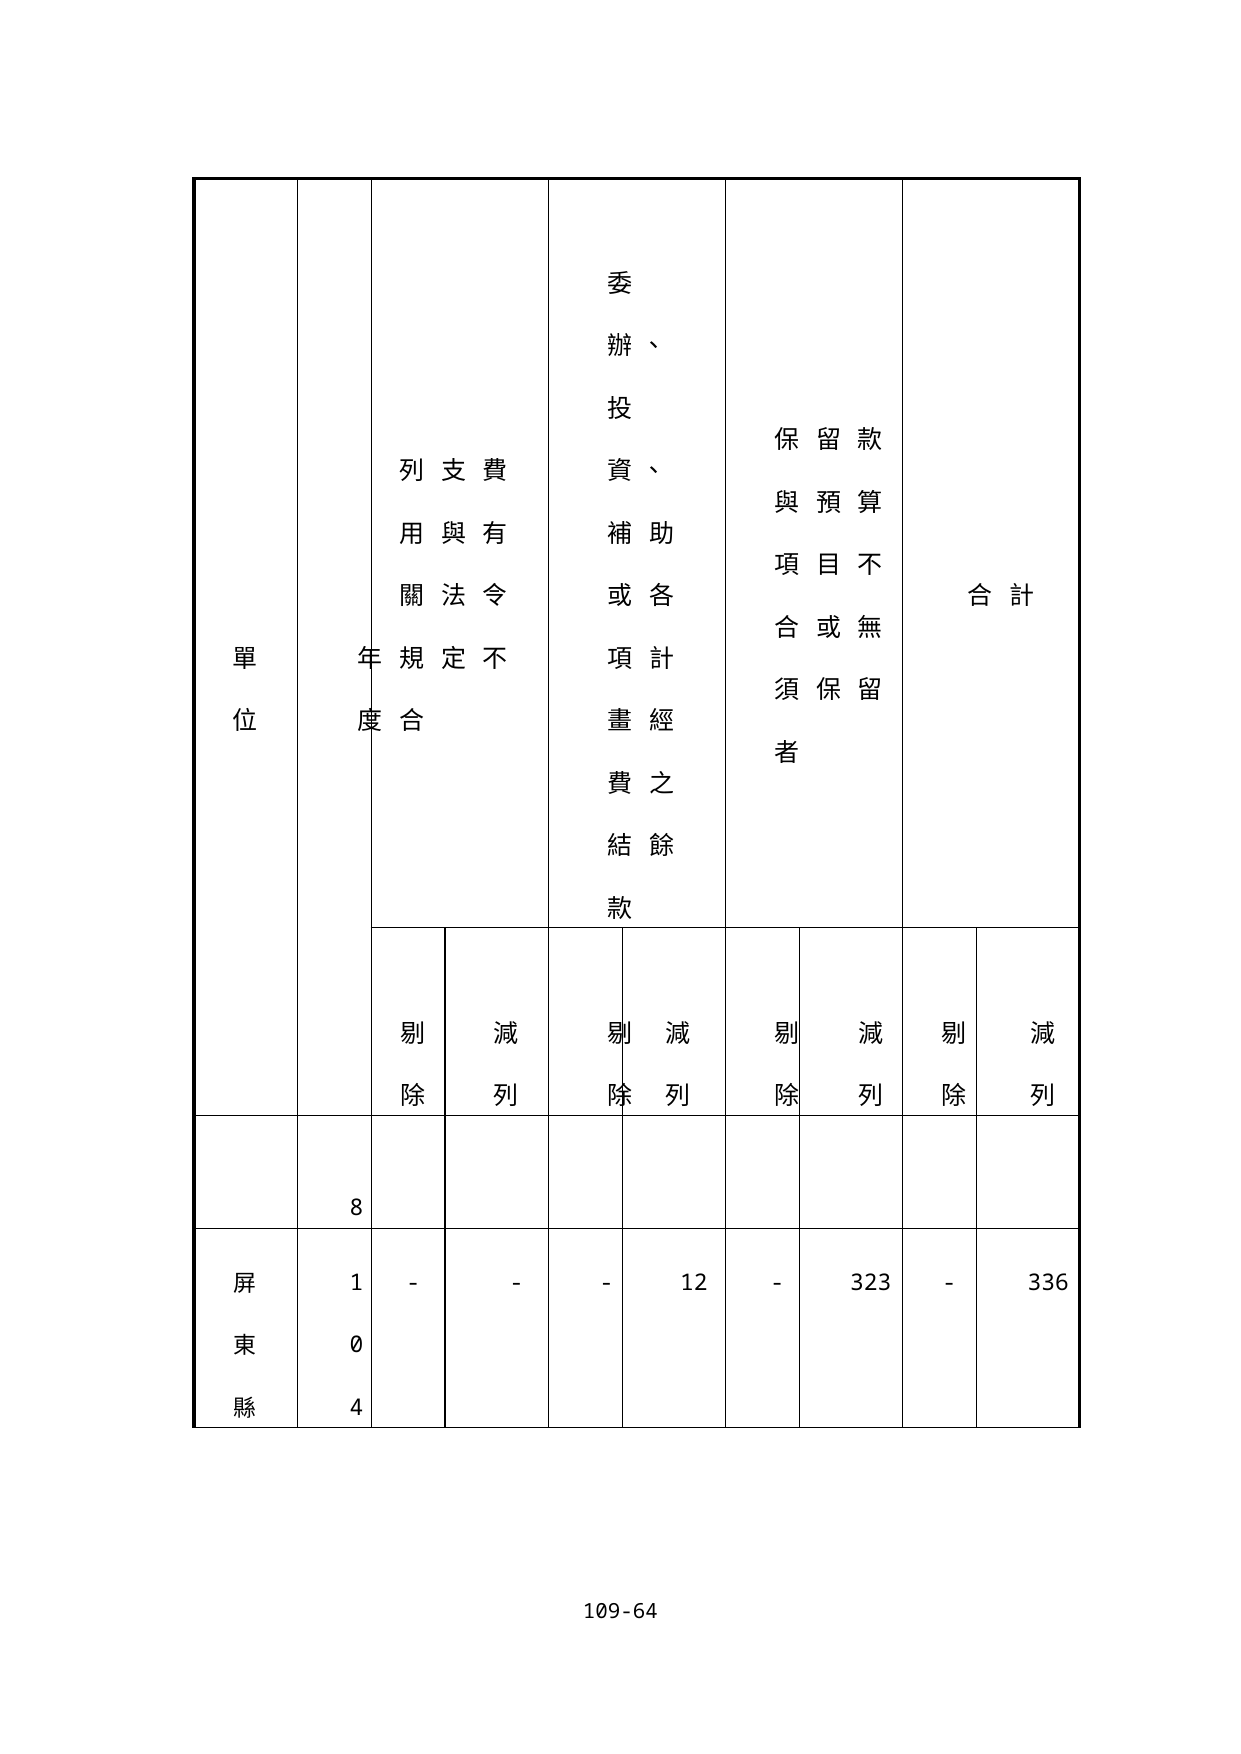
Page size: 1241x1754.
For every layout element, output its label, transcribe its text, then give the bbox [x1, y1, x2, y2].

table_cell - [372, 1229, 444, 1427]
table_cell - [446, 1116, 548, 1227]
table_cell 減列 [800, 928, 902, 1115]
table_cell [623, 1116, 725, 1227]
table_cell 剔除 [372, 928, 444, 1115]
table_cell - [372, 1116, 444, 1227]
table_header 列支費用與有關法令規定不合 [372, 180, 548, 927]
table_cell - [726, 1116, 799, 1227]
table_cell - [903, 1229, 976, 1427]
table_header 合計 [903, 180, 1078, 927]
table_cell - [446, 1229, 548, 1427]
table_cell 336 [977, 1229, 1078, 1427]
table_header 委辦、投資、補助或各項計畫經費之結餘款 [549, 180, 725, 927]
table_cell - [549, 1116, 622, 1227]
table_cell 12 [623, 1229, 725, 1427]
table_cell 剔除 [903, 928, 976, 1115]
table_cell - [800, 1116, 902, 1227]
table_cell 減列 [623, 928, 725, 1115]
table_header 單位 [196, 180, 297, 1115]
table_cell - [903, 1116, 976, 1227]
table_header 保留款與預算項目不合或無須保留者 [726, 180, 902, 927]
table_cell 323 [800, 1229, 902, 1427]
table_cell - [549, 1229, 622, 1427]
table_cell 減列 [977, 928, 1078, 1115]
table_cell 104 [298, 1229, 371, 1427]
table_cell 屏東縣 [196, 1229, 297, 1427]
table_cell 8 [298, 1116, 371, 1227]
table_header 年度 [298, 180, 371, 1115]
table_cell 剔除 [549, 928, 622, 1115]
table_cell [977, 1116, 1078, 1227]
table_cell [196, 1116, 297, 1227]
table_cell 減列 [446, 928, 548, 1115]
table_cell - [726, 1229, 799, 1427]
table_cell 剔除 [726, 928, 799, 1115]
